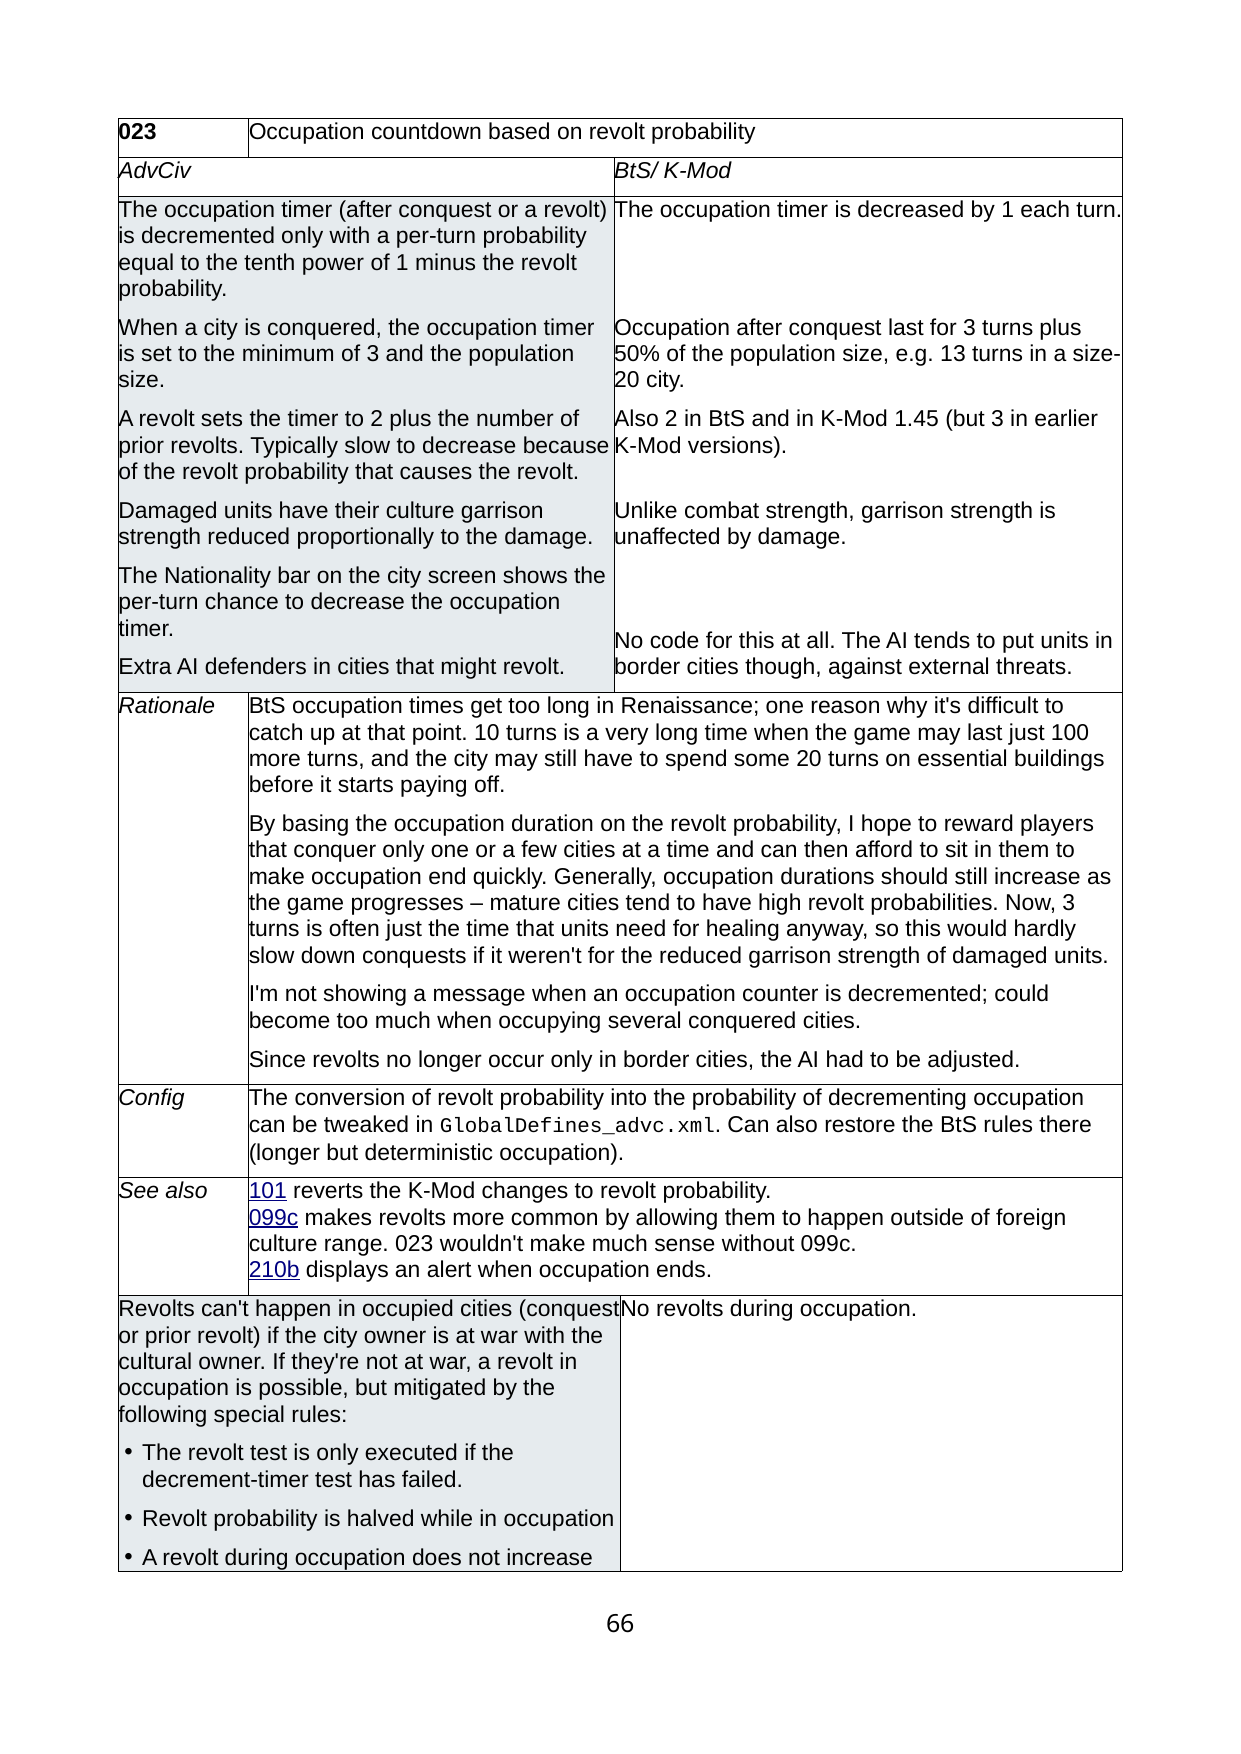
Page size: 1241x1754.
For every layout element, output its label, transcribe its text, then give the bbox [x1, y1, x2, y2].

table_cell BtS/ K-Mod [615, 158, 1122, 196]
table_cell AdvCiv [119, 158, 614, 196]
table_cell 101 reverts the K-Mod changes to revolt probability. 099c makes revolts more common by allowing them to happen outside of foreign culture range. 023 wouldn't make much sense without 099c. 210b displays an alert when occupation ends. [249, 1178, 1122, 1295]
table_cell The conversion of revolt probability into the probability of decrementing occupation can be tweaked in GlobalDefines_advc.xml. Can also restore the BtS rules there (longer but deterministic occupation). [249, 1085, 1122, 1177]
table_cell Rationale [119, 693, 248, 1084]
table_cell No revolts during occupation. [621, 1296, 1122, 1571]
table_cell Config [119, 1085, 248, 1177]
table_cell The occupation timer is decreased by 1 each turn. Occupation after conquest last for 3 turns plus 50% of the population size, e.g. 13 turns in a size-20 city. Also 2 in BtS and in K-Mod 1.45 (but 3 in earlier K-Mod versions). Unlike combat strength, garrison strength is unaffected by damage. No code for this at all. The AI tends to put units in border cities though, against external threats. [615, 197, 1122, 692]
table_header 023 [119, 119, 248, 157]
table_cell See also [119, 1178, 248, 1295]
table_header Occupation countdown based on revolt probability [249, 119, 1122, 157]
table_cell Revolts can't happen in occupied cities (conquest or prior revolt) if the city owner is at war with the cultural owner. If they're not at war, a revolt in occupation is possible, but mitigated by the following special rules: The revolt test is only executed if the decrement-timer test has failed. Revolt probability is halved while in occupation A revolt during occupation does not increase [119, 1296, 620, 1571]
table_cell BtS occupation times get too long in Renaissance; one reason why it's difficult to catch up at that point. 10 turns is a very long time when the game may last just 100 more turns, and the city may still have to spend some 20 turns on essential buildings before it starts paying off. By basing the occupation duration on the revolt probability, I hope to reward players that conquer only one or a few cities at a time and can then afford to sit in them to make occupation end quickly. Generally, occupation durations should still increase as the game progresses – mature cities tend to have high revolt probabilities. Now, 3 turns is often just the time that units need for healing anyway, so this would hardly slow down conquests if it weren't for the reduced garrison strength of damaged units. I'm not showing a message when an occupation counter is decremented; could become too much when occupying several conquered cities. Since revolts no longer occur only in border cities, the AI had to be adjusted. [249, 693, 1122, 1084]
table_cell The occupation timer (after conquest or a revolt) is decremented only with a per-turn probability equal to the tenth power of 1 minus the revolt probability. When a city is conquered, the occupation timer is set to the minimum of 3 and the population size. A revolt sets the timer to 2 plus the number of prior revolts. Typically slow to decrease because of the revolt probability that causes the revolt. Damaged units have their culture garrison strength reduced proportionally to the damage. The Nationality bar on the city screen shows the per-turn chance to decrease the occupation timer. Extra AI defenders in cities that might revolt. [119, 197, 614, 692]
